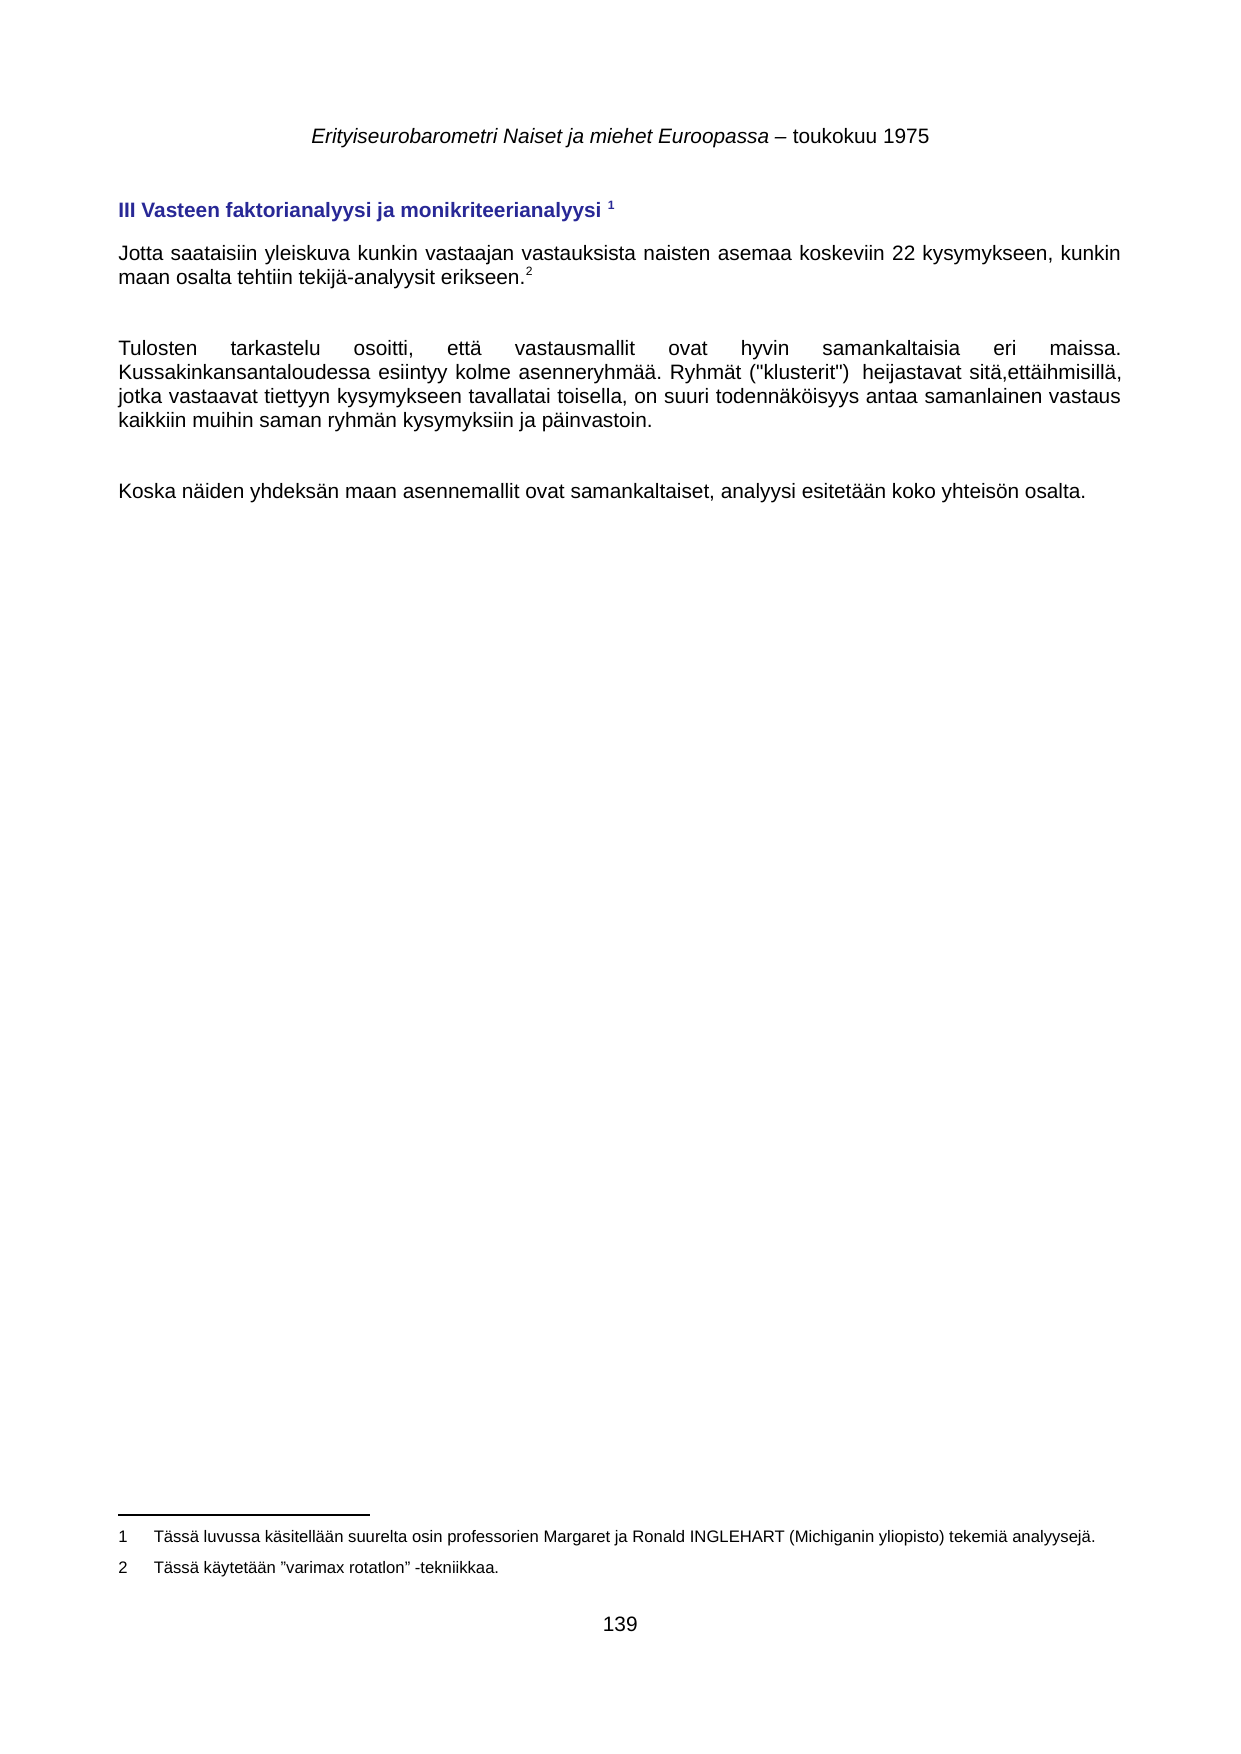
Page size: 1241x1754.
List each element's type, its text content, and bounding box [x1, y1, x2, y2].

subtitle III Vasteen faktorianalyysi ja monikriteerianalyysi [118, 198, 1122, 222]
text Jotta saataisiin yleiskuva kunkin vastaajan vastauksista naisten asemaa koskeviin 22 kysymykseen, kunkin maan osalta tehtiin tekijä-analyysit erikseen. [118, 241, 1122, 288]
text Koska näiden yhdeksän maan asennemallit ovat samankaltaiset, analyysi esitetään koko yhteisön osalta. [118, 479, 1122, 503]
text Tässä luvussa käsitellään suurelta osin professorien Margaret ja Ronald INGLEHART (Michiganin yliopisto) tekemiä analyysejä. [118, 1527, 1122, 1546]
text Tulosten tarkastelu osoitti, että vastausmallit ovat hyvin samankaltaisia eri maissa. Kussakinkansantaloudessa esiintyy kolme asenneryhmää. Ryhmät ("klusterit") heijastavat sitä,ettäihmisillä, jotka vastaavat tiettyyn kysymykseen tavallatai toisella, on suuri todennäköisyys antaa samanlainen vastaus kaikkiin muihin saman ryhmän kysymyksiin ja päinvastoin. [118, 336, 1122, 432]
text Tässä käytetään ”varimax rotatlon” -tekniikkaa. [118, 1557, 1122, 1577]
